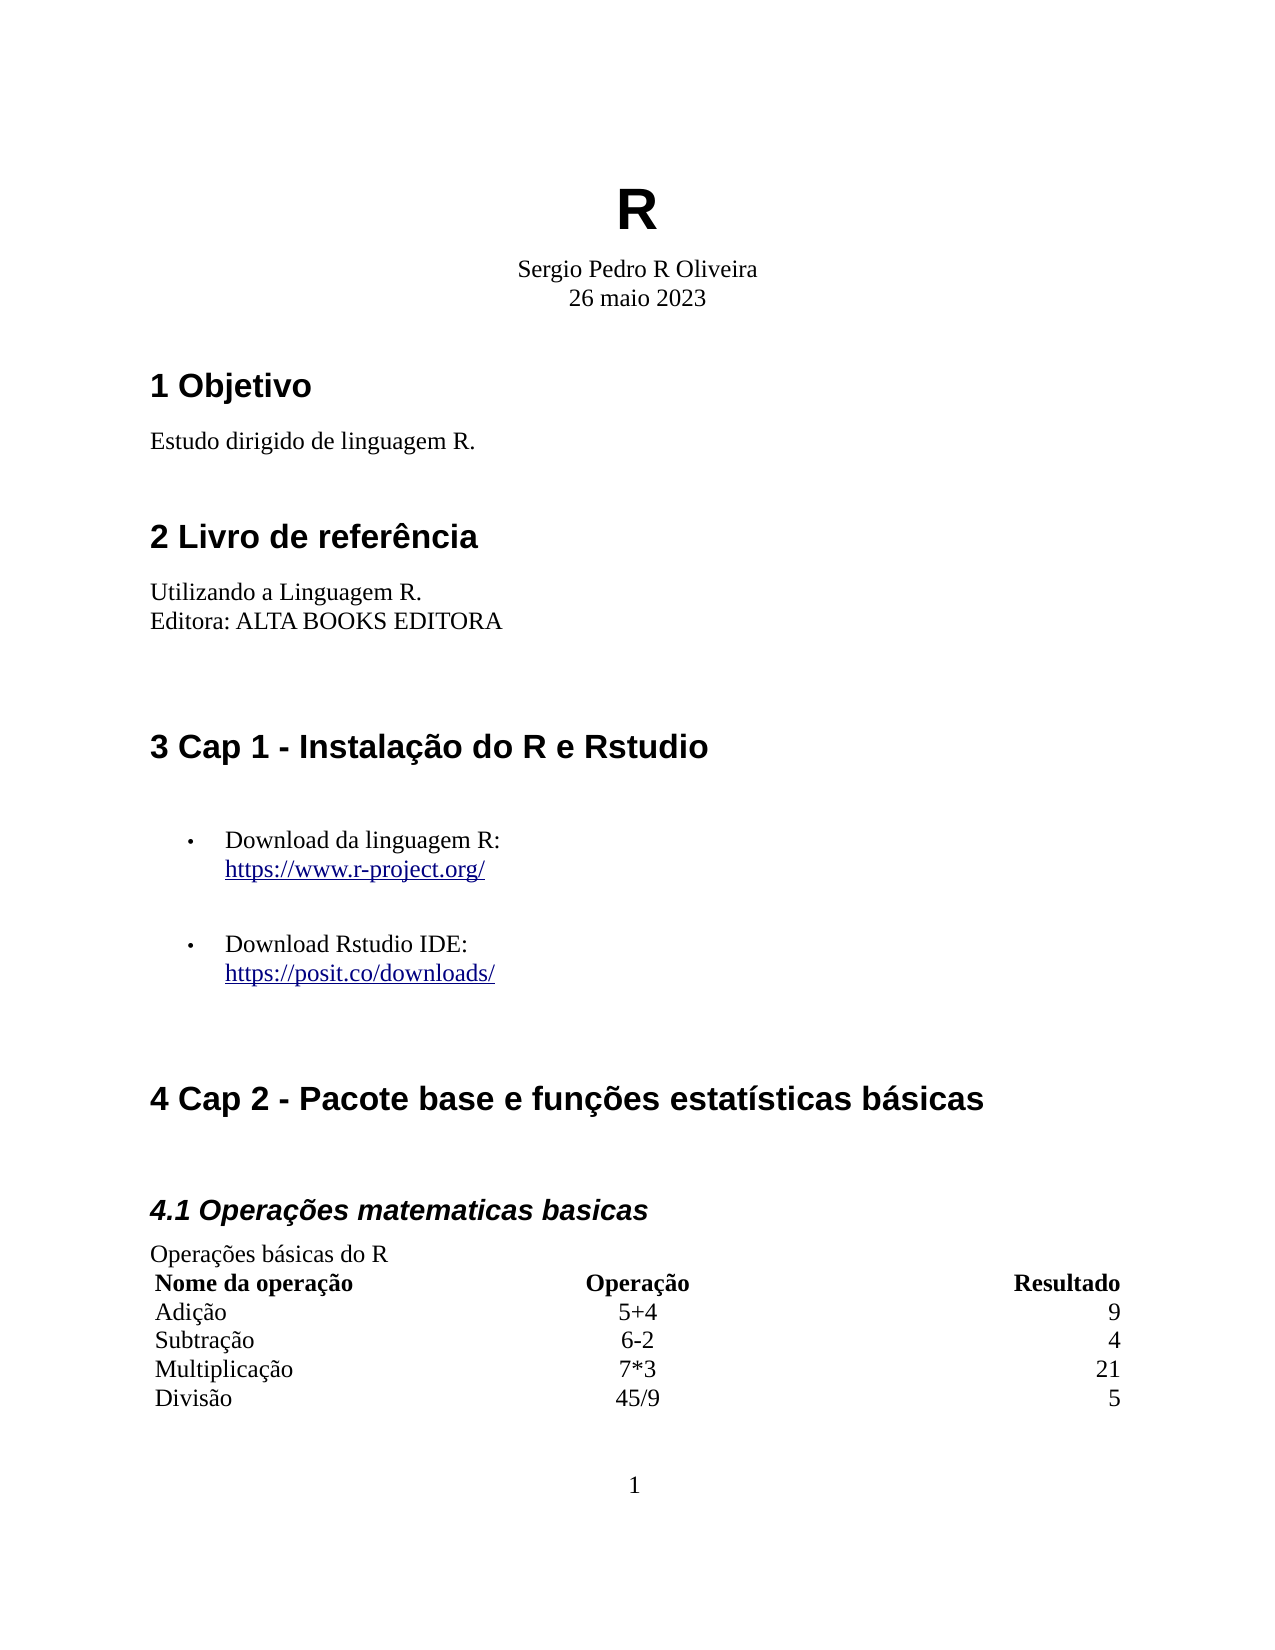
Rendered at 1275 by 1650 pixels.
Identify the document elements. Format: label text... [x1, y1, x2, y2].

table_cell Divisão [150, 1383, 475, 1412]
table_cell 7*3 [475, 1354, 800, 1383]
subtitle 3 Cap 1 - Instalação do R e Rstudio [150, 726, 1125, 804]
table_cell 6-2 [475, 1325, 800, 1354]
table_cell 5 [800, 1383, 1125, 1412]
table_header Nome da operação [150, 1268, 475, 1297]
table_cell 45/9 [475, 1383, 800, 1412]
table_cell Subtração [150, 1325, 475, 1354]
list Download da linguagem R: https://www.r-project.org/ [187, 825, 1125, 911]
text Operações básicas do R [150, 1239, 1125, 1268]
text 26 maio 2023 [150, 283, 1125, 312]
subtitle 2 Livro de referência [150, 517, 1125, 556]
table_cell 21 [800, 1354, 1125, 1383]
table_cell Adição [150, 1297, 475, 1325]
table_header Operação [475, 1268, 800, 1297]
text Sergio Pedro R Oliveira [150, 254, 1125, 283]
table_cell 9 [800, 1297, 1125, 1325]
table_header Resultado [800, 1268, 1125, 1297]
table_cell Multiplicação [150, 1354, 475, 1383]
subtitle 4 Cap 2 - Pacote base e funções estatísticas básicas [150, 1078, 1125, 1156]
subtitle 4.1 Operações matematicas basicas [150, 1193, 1125, 1227]
text Utilizando a Linguagem R. Editora: ALTA BOOKS EDITORA [150, 577, 1125, 664]
list Download Rstudio IDE: https://posit.co/downloads/ [187, 929, 1125, 1016]
table_cell 5+4 [475, 1297, 800, 1325]
table_cell 4 [800, 1325, 1125, 1354]
subtitle 1 Objetivo [150, 366, 1125, 404]
text Estudo dirigido de linguagem R. [150, 426, 1125, 483]
title R [150, 175, 1125, 242]
